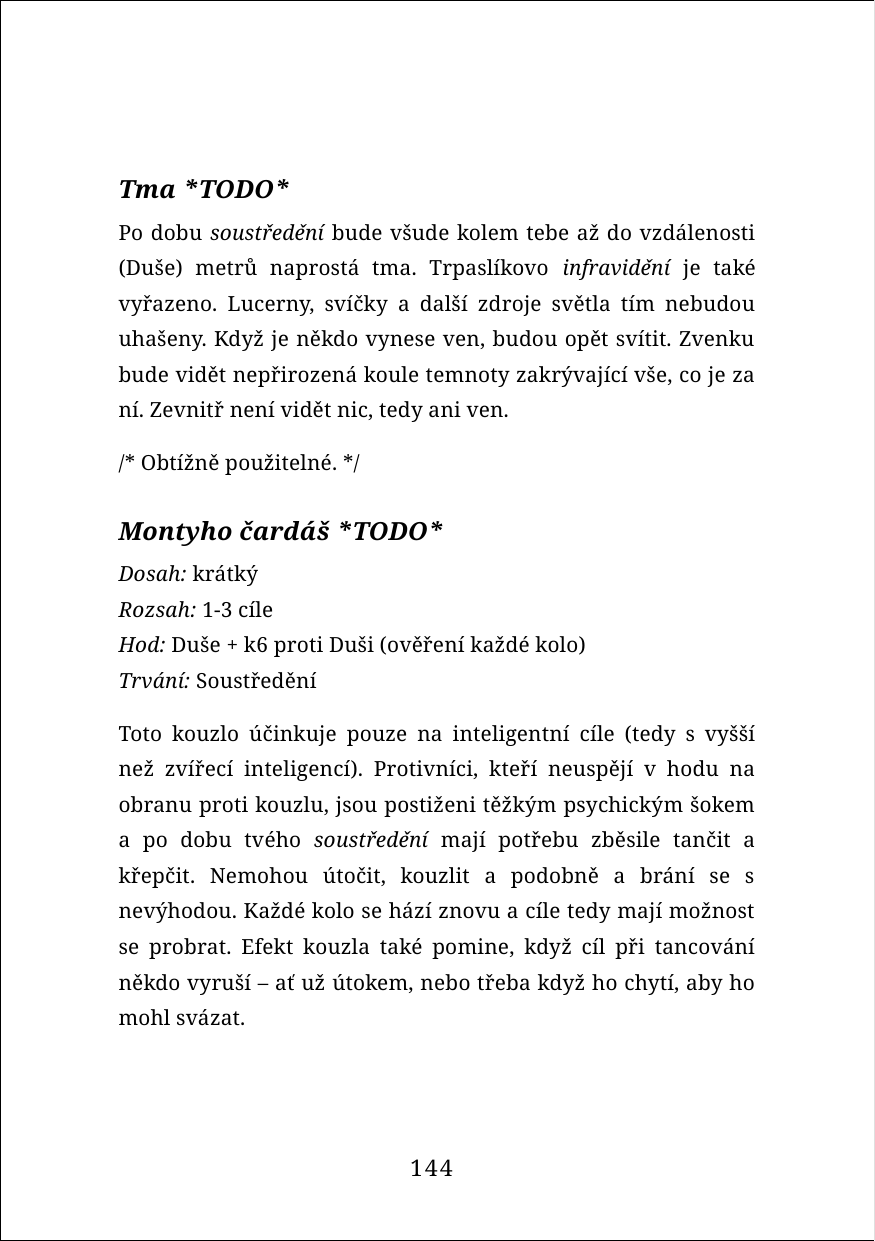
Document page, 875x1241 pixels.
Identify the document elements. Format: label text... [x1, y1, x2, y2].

subtitle Montyho čardáš *TODO* [118, 513, 756, 547]
subtitle Tma *TODO* [118, 172, 756, 206]
text /* Obtížně použitelné. */ [118, 448, 756, 477]
text Dosah: krátký Rozsah: 1-3 cíle Hod: Duše + k6 proti Duši (ověření každé kolo) Trvání: Soustředění [118, 559, 756, 694]
text Po dobu soustředění bude všude kolem tebe až do vzdálenosti (Duše) metrů naprostá tma. Trpaslíkovo infravidění je také vyřazeno. Lucerny, svíčky a další zdroje světla tím nebudou uhašeny. Když je někdo vynese ven, budou opět svítit. Zvenku bude vidět nepřirozená koule temnoty zakrývající vše, co je za ní. Zevnitř není vidět nic, tedy ani ven. [118, 218, 756, 424]
text Toto kouzlo účinkuje pouze na inteligentní cíle (tedy s vyšší než zvířecí inteligencí). Protivníci, kteří neuspějí v hodu na obranu proti kouzlu, jsou postiženi těžkým psychickým šokem a po dobu tvého soustředění mají potřebu zběsile tančit a křepčit. Nemohou útočit, kouzlit a podobně a brání se s nevýhodou. Každé kolo se hází znovu a cíle tedy mají možnost se probrat. Efekt kouzla také pomine, když cíl při tancování někdo vyruší – ať už útokem, nebo třeba když ho chytí, aby ho mohl svázat. [118, 719, 756, 1032]
